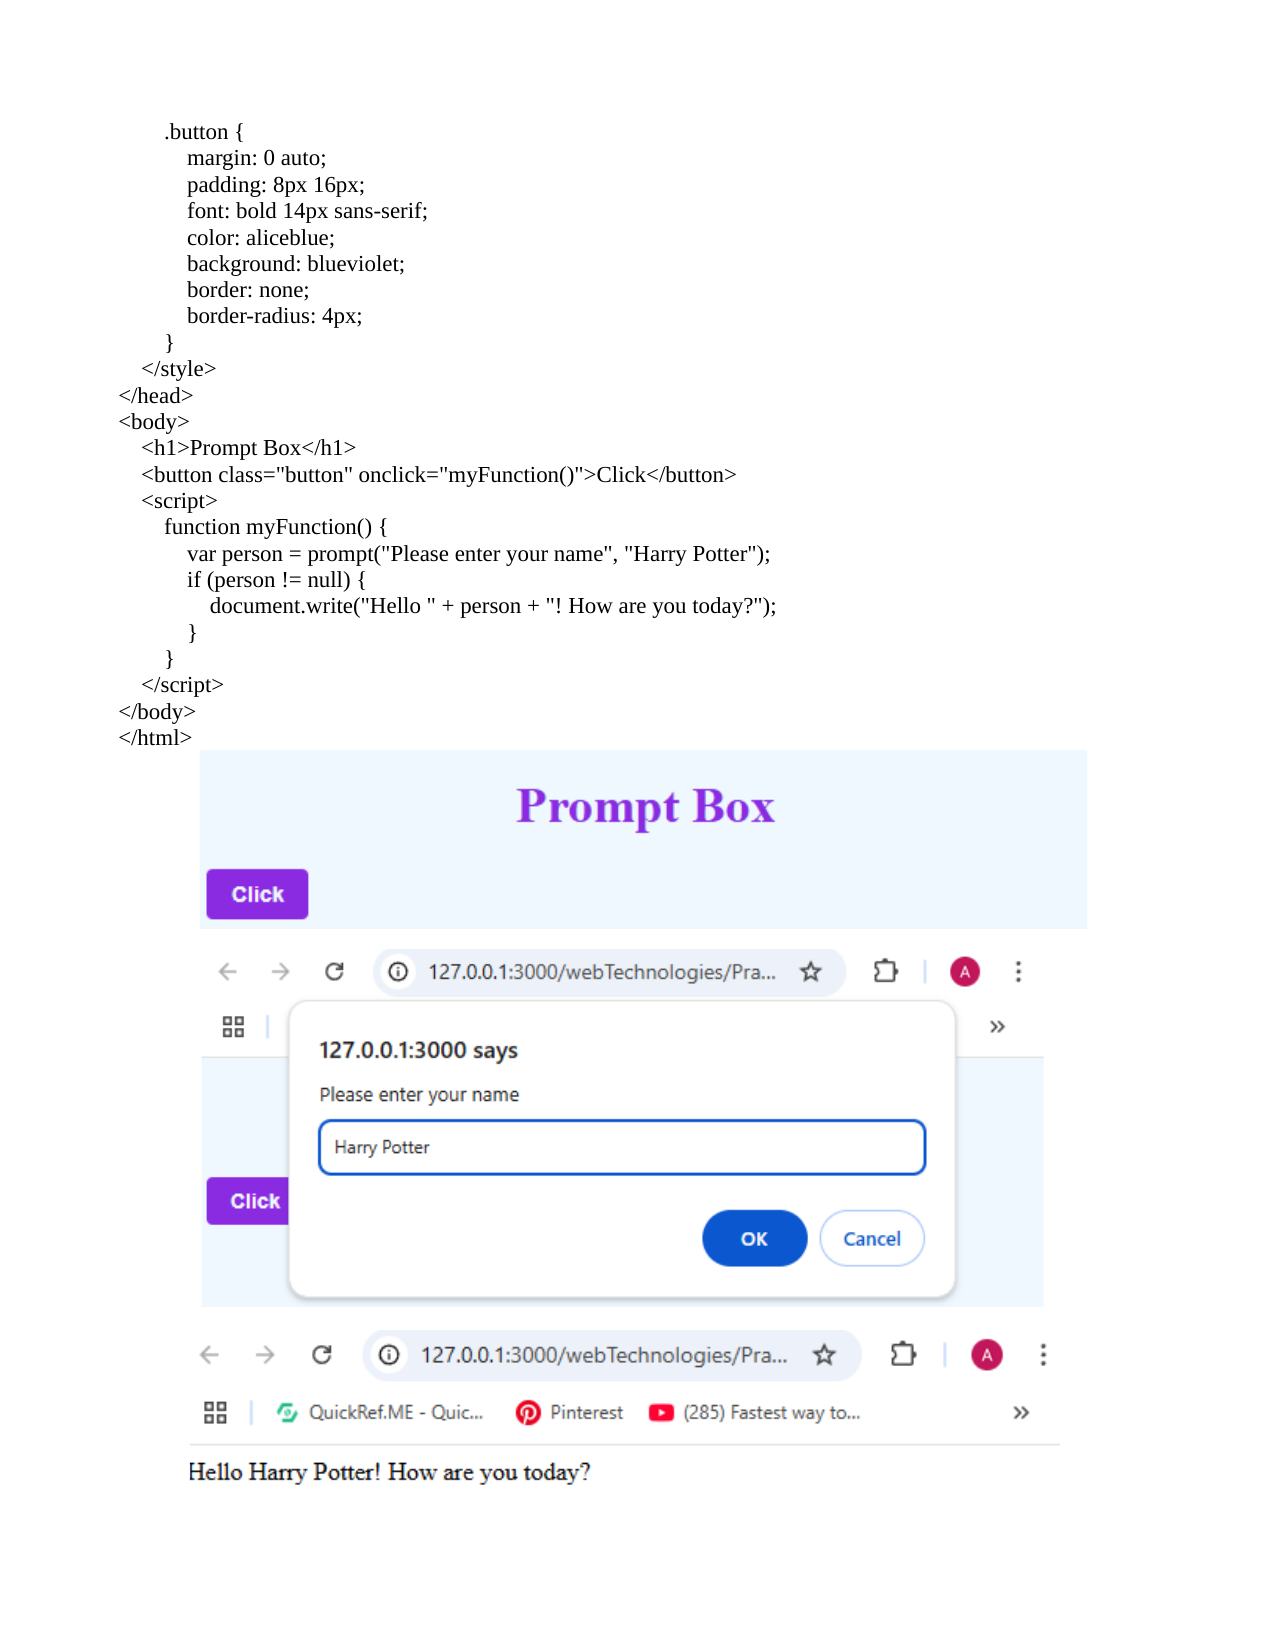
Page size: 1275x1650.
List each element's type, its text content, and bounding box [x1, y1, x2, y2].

text var person = prompt("Please enter your name", "Harry Potter"); [118, 540, 1168, 566]
text } [118, 329, 1168, 355]
text </script> [118, 672, 1168, 698]
text } [118, 619, 1168, 645]
text background: blueviolet; [118, 250, 1168, 276]
text <h1>Prompt Box</h1> [118, 434, 1168, 461]
text <script> [118, 487, 1168, 513]
text document.write("Hello " + person + "! How are you today?"); [118, 592, 1168, 619]
text .button { [118, 118, 1168, 144]
text </style> [118, 355, 1168, 382]
text if (person != null) { [118, 566, 1168, 592]
text color: aliceblue; [118, 223, 1168, 250]
text </head> [118, 382, 1168, 408]
picture [201, 949, 1044, 1307]
text font: bold 14px sans-serif; [118, 197, 1168, 223]
text padding: 8px 16px; [118, 171, 1168, 197]
text </body> [118, 698, 1168, 724]
text <body> [118, 408, 1168, 434]
picture [199, 750, 1088, 929]
text } [118, 645, 1168, 672]
text border-radius: 4px; [118, 303, 1168, 329]
picture [189, 1330, 1061, 1524]
text function myFunction() { [118, 513, 1168, 540]
text </html> [118, 724, 1168, 751]
text <button class="button" onclick="myFunction()">Click</button> [118, 461, 1168, 487]
text margin: 0 auto; [118, 144, 1168, 171]
text border: none; [118, 276, 1168, 303]
